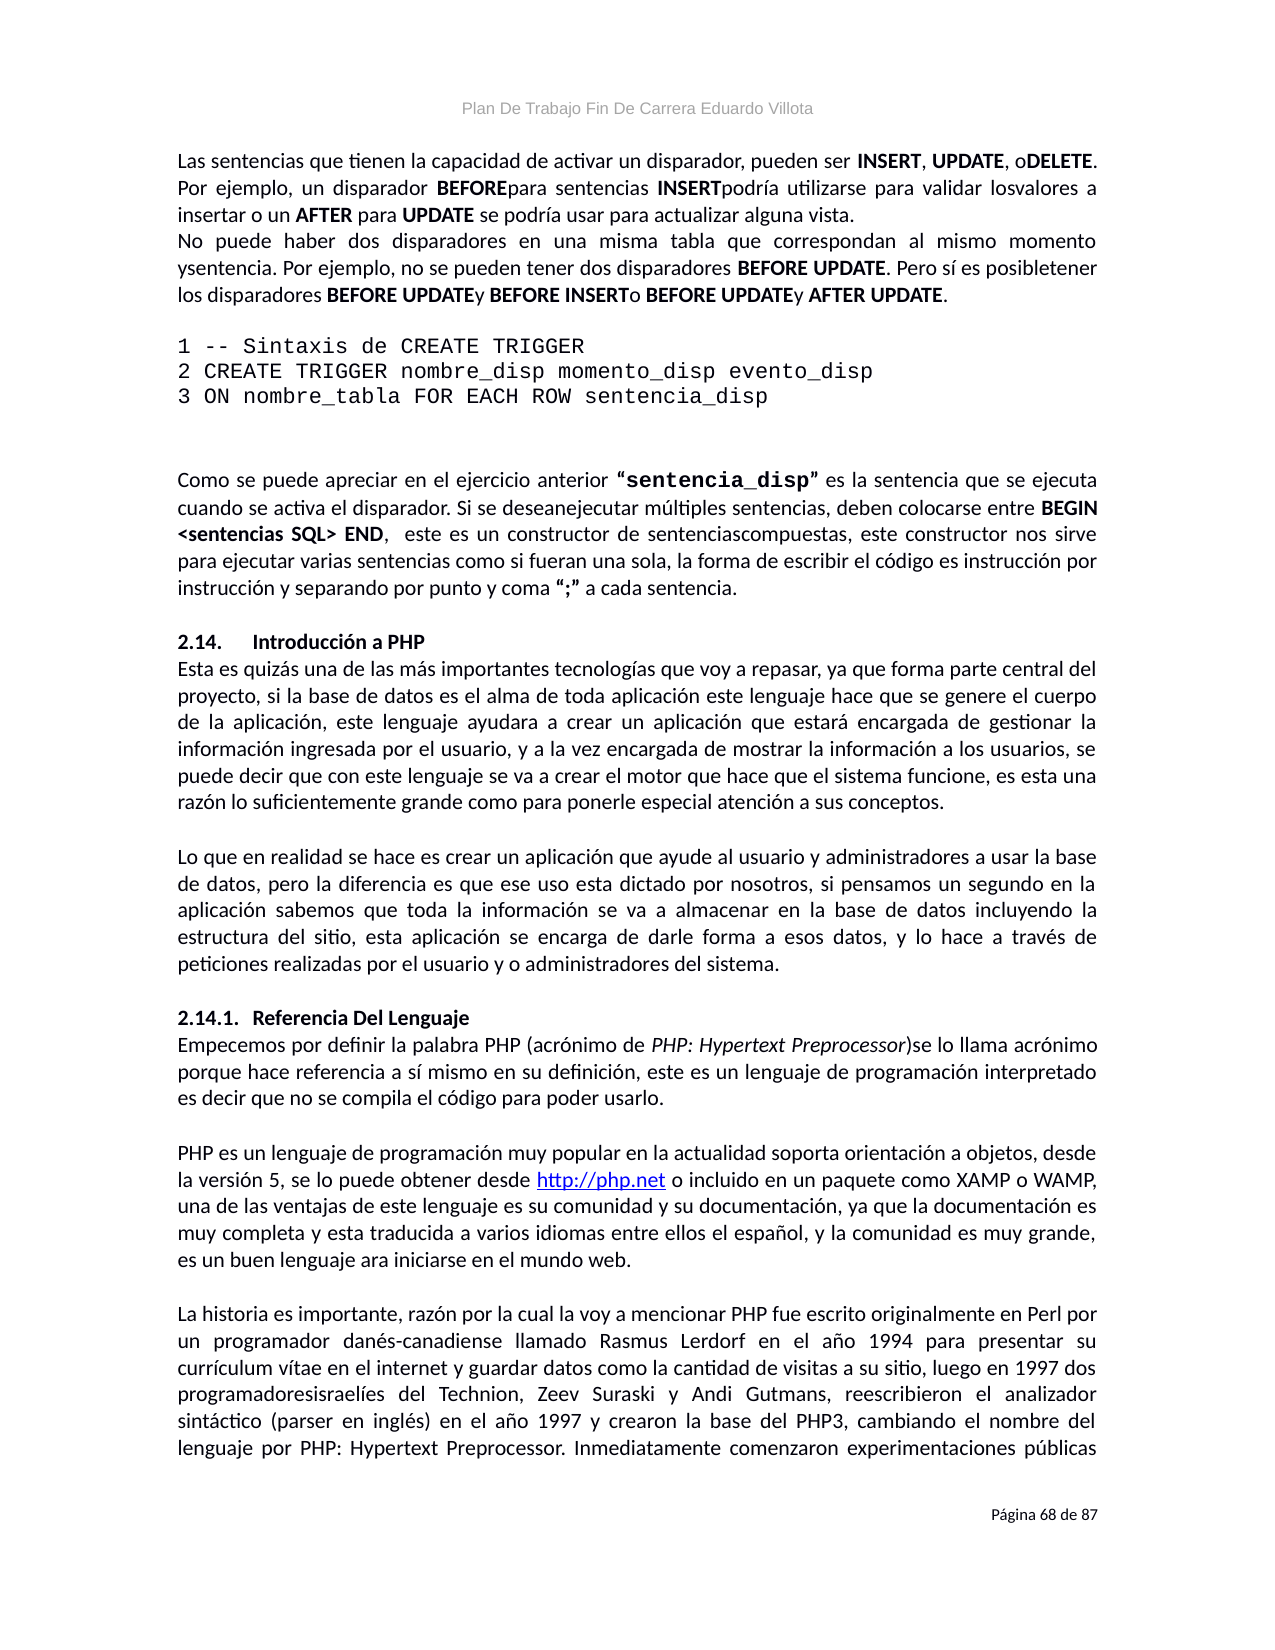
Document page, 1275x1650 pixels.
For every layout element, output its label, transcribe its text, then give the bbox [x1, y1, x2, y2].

text 2.14.1. Referencia Del Lenguaje [177, 1004, 1098, 1031]
text 2 CREATE TRIGGER nombre_disp momento_disp evento_disp [177, 360, 1098, 385]
text 3 ON nombre_tabla FOR EACH ROW sentencia_disp [177, 385, 1098, 410]
text Empecemos por definir la palabra PHP (acrónimo de PHP: Hypertext Preprocessor)se lo llama acrónimo porque hace referencia a sí mismo en su definición, este es un lenguaje de programación interpretado es decir que no se compila el código para poder usarlo. [177, 1031, 1098, 1111]
text Las sentencias que tienen la capacidad de activar un disparador, pueden ser INSERT, UPDATE, oDELETE. Por ejemplo, un disparador BEFOREpara sentencias INSERTpodría utilizarse para validar losvalores a insertar o un AFTER para UPDATE se podría usar para actualizar alguna vista. [177, 148, 1098, 228]
text No puede haber dos disparadores en una misma tabla que correspondan al mismo momento ysentencia. Por ejemplo, no se pueden tener dos disparadores BEFORE UPDATE. Pero sí es posibletener los disparadores BEFORE UPDATEy BEFORE INSERTo BEFORE UPDATEy AFTER UPDATE. [177, 228, 1098, 308]
text PHP es un lenguaje de programación muy popular en la actualidad soporta orientación a objetos, desde la versión 5, se lo puede obtener desde http://php.net o incluido en un paquete como XAMP o WAMP, una de las ventajas de este lenguaje es su comunidad y su documentación, ya que la documentación es muy completa y esta traducida a varios idiomas entre ellos el español, y la comunidad es muy grande, es un buen lenguaje ara iniciarse en el mundo web. [177, 1139, 1098, 1273]
text 2.14. Introducción a PHP [177, 628, 1098, 655]
text Como se puede apreciar en el ejercicio anterior “sentencia_disp” es la sentencia que se ejecuta cuando se activa el disparador. Si se deseanejecutar múltiples sentencias, deben colocarse entre BEGIN <sentencias SQL> END, este es un constructor de sentenciascompuestas, este constructor nos sirve para ejecutar varias sentencias como si fueran una sola, la forma de escribir el código es instrucción por instrucción y separando por punto y coma “;” a cada sentencia. [177, 466, 1098, 601]
text 1 -- Sintaxis de CREATE TRIGGER [177, 336, 1098, 360]
text La historia es importante, razón por la cual la voy a mencionar PHP fue escrito originalmente en Perl por un programador danés-canadiense llamado Rasmus Lerdorf en el año 1994 para presentar su currículum vítae en el internet y guardar datos como la cantidad de visitas a su sitio, luego en 1997 dos programadoresisraelíes del Technion, Zeev Suraski y Andi Gutmans, reescribieron el analizador sintáctico (parser en inglés) en el año 1997 y crearon la base del PHP3, cambiando el nombre del lenguaje por PHP: Hypertext Preprocessor. Inmediatamente comenzaron experimentaciones públicas [177, 1301, 1098, 1461]
text Esta es quizás una de las más importantes tecnologías que voy a repasar, ya que forma parte central del proyecto, si la base de datos es el alma de toda aplicación este lenguaje hace que se genere el cuerpo de la aplicación, este lenguaje ayudara a crear un aplicación que estará encargada de gestionar la información ingresada por el usuario, y a la vez encargada de mostrar la información a los usuarios, se puede decir que con este lenguaje se va a crear el motor que hace que el sistema funcione, es esta una razón lo suficientemente grande como para ponerle especial atención a sus conceptos. [177, 655, 1098, 815]
text Lo que en realidad se hace es crear un aplicación que ayude al usuario y administradores a usar la base de datos, pero la diferencia es que ese uso esta dictado por nosotros, si pensamos un segundo en la aplicación sabemos que toda la información se va a almacenar en la base de datos incluyendo la estructura del sitio, esta aplicación se encarga de darle forma a esos datos, y lo hace a través de peticiones realizadas por el usuario y o administradores del sistema. [177, 843, 1098, 977]
